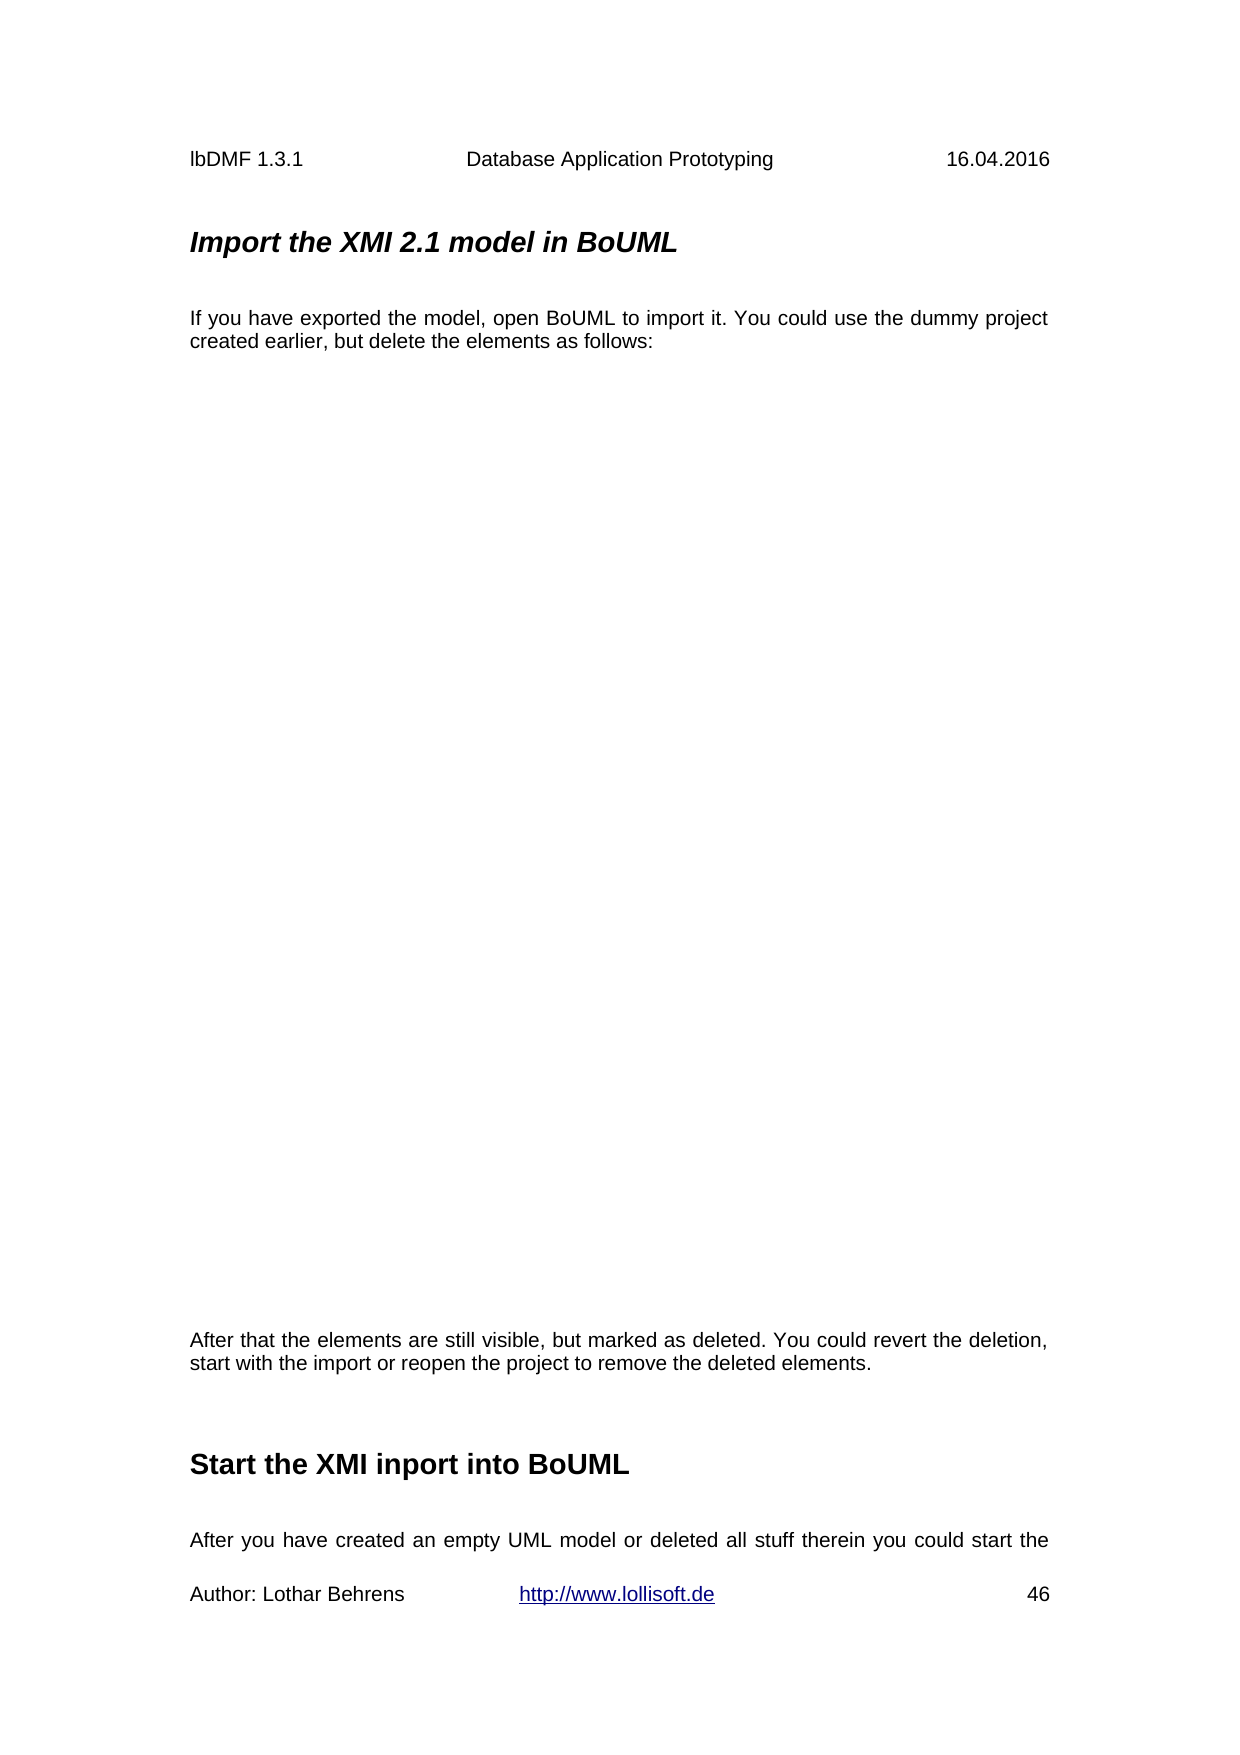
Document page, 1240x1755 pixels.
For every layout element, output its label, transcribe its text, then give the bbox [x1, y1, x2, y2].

subtitle Import the XMI 2.1 model in BoUML [189, 226, 1050, 258]
text If you have exported the model, open BoUML to import it. You could use the dummy project created earlier, but delete the elements as follows: [189, 306, 1050, 353]
text After that the elements are still visible, but marked as deleted. You could revert the deletion, start with the import or reopen the project to remove the deleted elements. [189, 1328, 1050, 1375]
subtitle Start the XMI inport into BoUML [189, 1448, 1050, 1481]
text After you have created an empty UML model or deleted all stuff therein you could start the [189, 1529, 1050, 1552]
